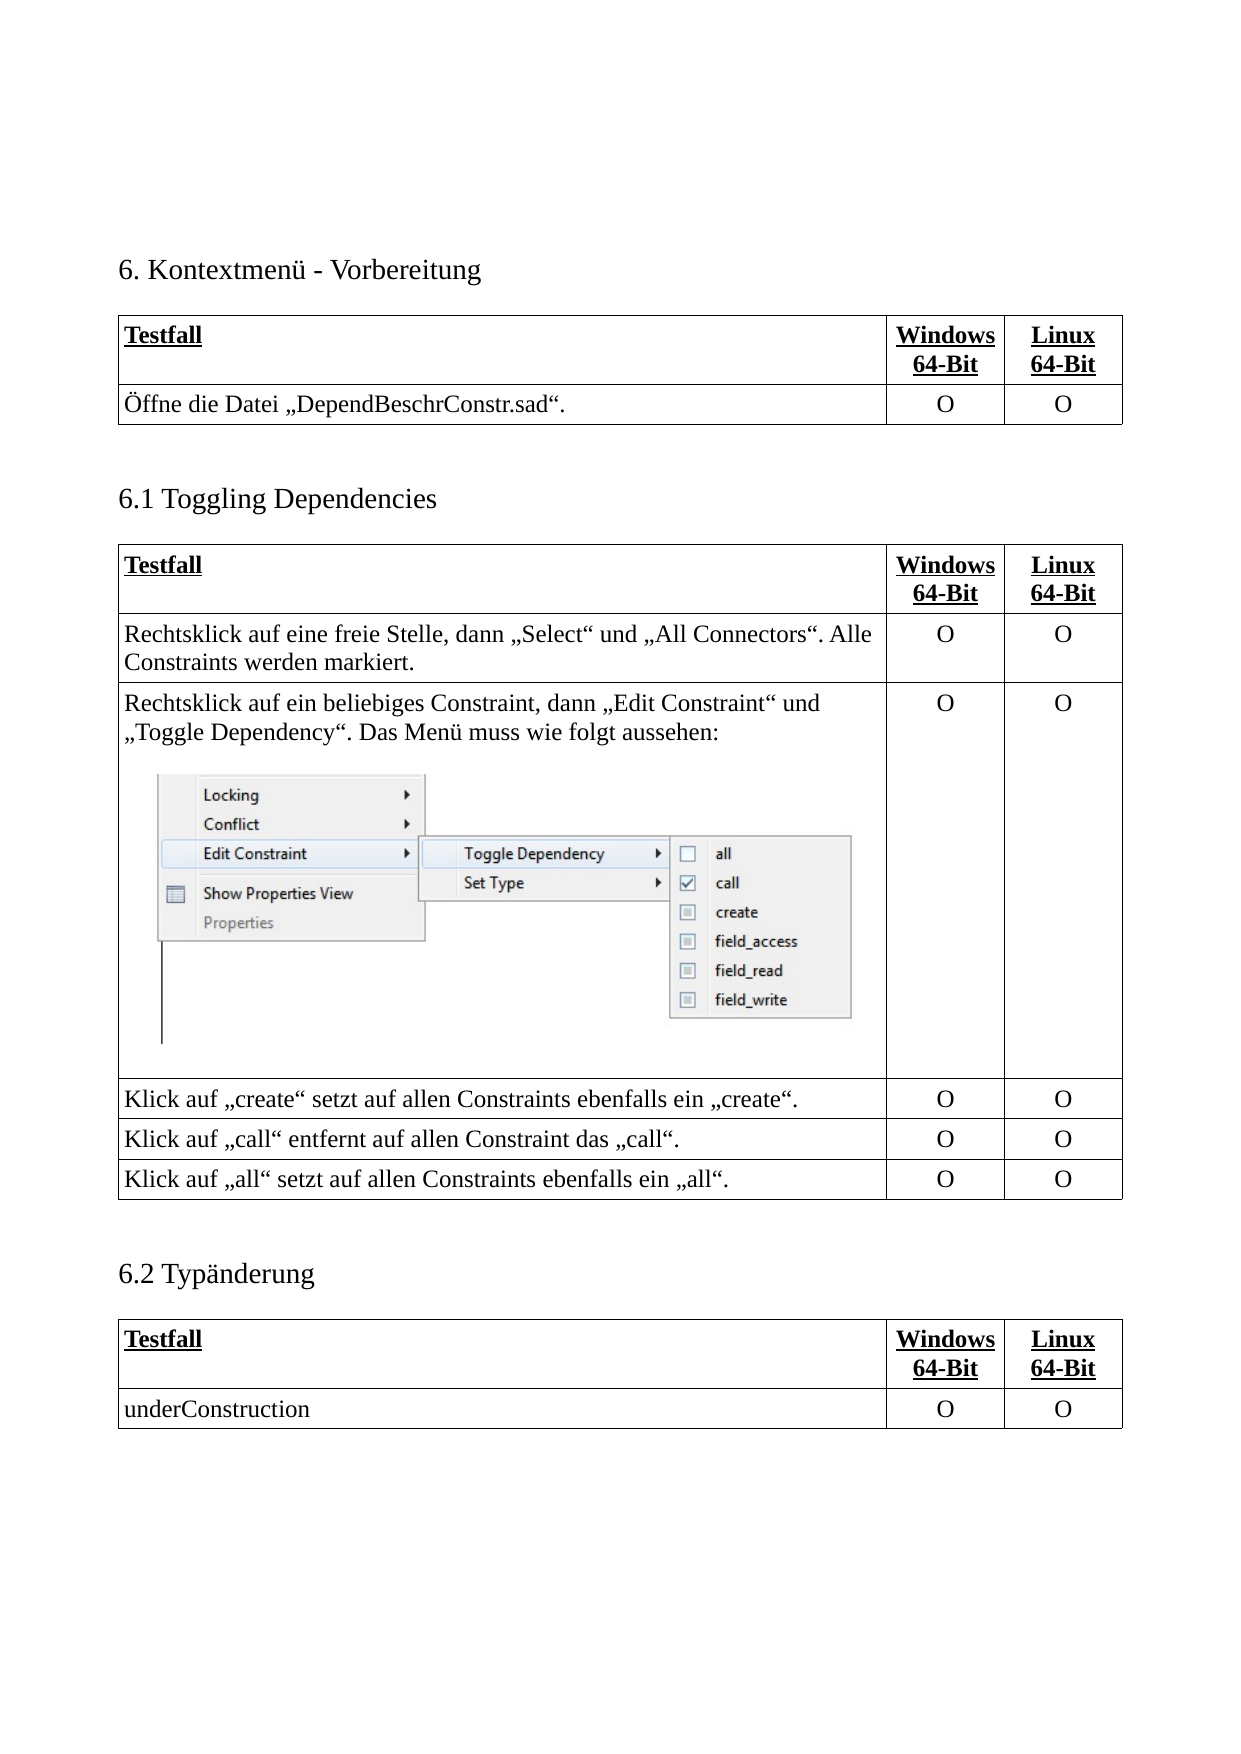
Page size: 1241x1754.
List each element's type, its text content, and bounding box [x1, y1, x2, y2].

text 6.1 Toggling Dependencies [118, 482, 1122, 515]
table_cell Öffne die Datei „DependBeschrConstr.sad“. [119, 385, 886, 424]
table_cell O [1005, 385, 1122, 424]
text 6.2 Typänderung [118, 1256, 1122, 1290]
table_cell Klick auf „create“ setzt auf allen Constraints ebenfalls ein „create“. [119, 1079, 886, 1118]
table_cell Klick auf „call“ entfernt auf allen Constraint das „call“. [119, 1119, 886, 1158]
table_cell O [1005, 1119, 1122, 1158]
table_header Testfall [119, 316, 886, 384]
table_cell O [887, 614, 1004, 682]
table_cell O [887, 1079, 1004, 1118]
table_header Windows 64-Bit [887, 316, 1004, 384]
table_cell O [1005, 614, 1122, 682]
table_cell O [887, 683, 1004, 1078]
table_header Linux 64-Bit [1005, 316, 1122, 384]
table_cell underConstruction [119, 1389, 886, 1428]
table_cell O [887, 1119, 1004, 1158]
table_cell O [1005, 1079, 1122, 1118]
table_cell O [887, 1389, 1004, 1428]
text 6. Kontextmenü - Vorbereitung [118, 252, 1122, 286]
picture [123, 774, 881, 1044]
table_cell O [887, 385, 1004, 424]
table_cell O [887, 1160, 1004, 1199]
table_cell Rechtsklick auf ein beliebiges Constraint, dann „Edit Constraint“ und „Toggle Dependency“. Das Menü muss wie folgt aussehen: [119, 683, 886, 1043]
table_cell Klick auf „all“ setzt auf allen Constraints ebenfalls ein „all“. [119, 1160, 886, 1199]
table_cell O [1005, 1160, 1122, 1199]
table_header Linux 64-Bit [1005, 1320, 1122, 1388]
table_header Testfall [119, 545, 886, 613]
table_cell O [1005, 683, 1122, 1078]
table_cell Rechtsklick auf eine freie Stelle, dann „Select“ und „All Connectors“. Alle Constraints werden markiert. [119, 614, 886, 682]
table_header Windows 64-Bit [887, 545, 1004, 613]
table_header Windows 64-Bit [887, 1320, 1004, 1388]
table_header Linux 64-Bit [1005, 545, 1122, 613]
table_header Testfall [119, 1320, 886, 1388]
table_cell O [1005, 1389, 1122, 1428]
table_cell [119, 1044, 886, 1078]
